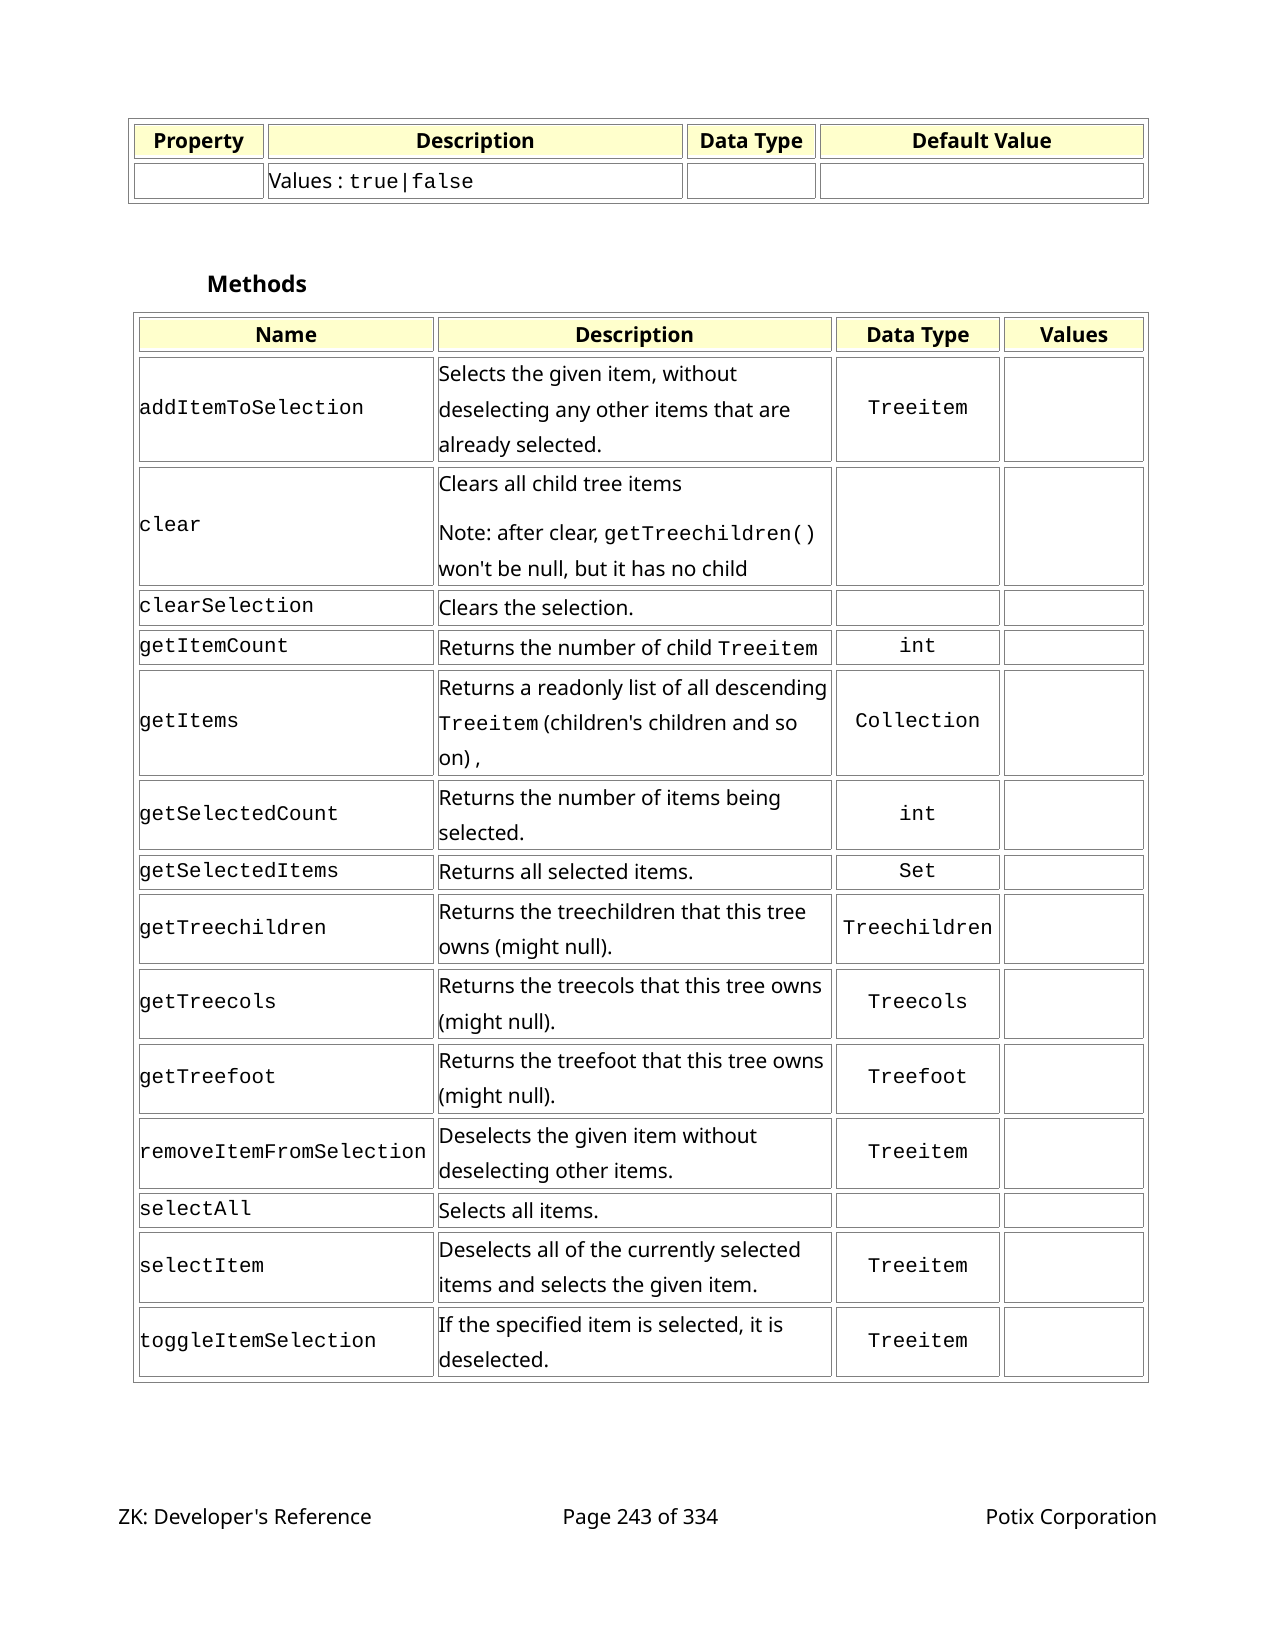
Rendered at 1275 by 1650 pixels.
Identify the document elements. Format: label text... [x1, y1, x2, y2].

table_cell If the specified item is selected, it is deselected. [435, 1302, 833, 1376]
table_cell int [834, 775, 1002, 849]
table_cell [1005, 1308, 1143, 1376]
table_cell [1005, 591, 1143, 624]
table_cell selectItem [136, 1227, 435, 1302]
table_cell removeItemFromSelection [136, 1113, 435, 1187]
table_cell toggleItemSelection [136, 1302, 435, 1376]
subtitle Methods [207, 268, 1157, 299]
table_cell selectAll [136, 1188, 435, 1227]
table_cell getItemCount [136, 625, 435, 664]
table_cell getTreefoot [136, 1038, 435, 1113]
table_cell Values : true|false [266, 158, 685, 197]
table_cell getSelectedCount [136, 775, 435, 849]
table_cell [837, 1194, 999, 1227]
table_cell [1005, 1233, 1143, 1302]
table_cell Returns the treechildren that this tree owns (might null). [435, 889, 833, 963]
table_cell [837, 591, 999, 624]
table_cell [1002, 849, 1146, 889]
table_cell [685, 158, 817, 197]
table_cell Clears the selection. [435, 585, 833, 624]
table_cell [1005, 631, 1143, 664]
table_header Data Type [685, 119, 817, 158]
table_cell int [834, 625, 1002, 664]
table_cell [1002, 1113, 1146, 1187]
table_cell [1002, 775, 1146, 849]
table_cell [1005, 1119, 1143, 1187]
table_cell getItems [136, 664, 435, 774]
table_cell getTreechildren [136, 889, 435, 963]
table_cell [1002, 1227, 1146, 1302]
table_cell [1005, 671, 1143, 774]
table_cell [1002, 1038, 1146, 1113]
table_cell [1005, 895, 1143, 963]
table_header Name [136, 313, 435, 351]
table_cell [1005, 1194, 1143, 1227]
table_cell [1002, 1302, 1146, 1376]
table_cell [1002, 351, 1146, 461]
table_cell [1005, 970, 1143, 1038]
table_cell Set [834, 849, 1002, 889]
table_cell [1002, 664, 1146, 774]
table_header Property [131, 119, 266, 158]
table_cell Deselects the given item without deselecting other items. [435, 1113, 833, 1187]
table_cell [1002, 1188, 1146, 1227]
table_cell Returns the treefoot that this tree owns (might null). [435, 1038, 833, 1113]
table_header Data Type [834, 313, 1002, 351]
table_cell Treeitem [834, 1302, 1002, 1376]
table_cell [1002, 461, 1146, 585]
table_cell [1005, 856, 1143, 889]
table_cell [1005, 468, 1143, 585]
table_cell [1002, 963, 1146, 1038]
table_cell Selects the given item, without deselecting any other items that are already selected. [435, 351, 833, 461]
table_cell Treechildren [834, 889, 1002, 963]
table_cell [834, 1188, 1002, 1227]
table_cell Treefoot [834, 1038, 1002, 1113]
table_cell Collection [834, 664, 1002, 774]
table_cell [837, 468, 999, 585]
table_cell [1005, 1045, 1143, 1113]
table_header Values [1002, 313, 1146, 351]
table_cell getSelectedItems [136, 849, 435, 889]
table_cell Treeitem [834, 351, 1002, 461]
table_cell [834, 585, 1002, 624]
table_cell clear [136, 461, 435, 585]
table_cell clearSelection [136, 585, 435, 624]
table_cell Returns the number of items being selected. [435, 775, 833, 849]
table_cell [131, 158, 266, 197]
table_cell Selects all items. [435, 1188, 833, 1227]
table_cell Returns the number of child Treeitem [435, 625, 833, 664]
table_header Default Value [818, 119, 1146, 158]
table_cell [1005, 781, 1143, 849]
table_cell Returns a readonly list of all descending Treeitem (children's children and so on) , [435, 664, 833, 774]
table_cell Returns the treecols that this tree owns (might null). [435, 963, 833, 1038]
table_cell [1002, 585, 1146, 624]
table_cell [1002, 625, 1146, 664]
table_cell Treeitem [834, 1227, 1002, 1302]
table_cell [1002, 889, 1146, 963]
table_cell Treeitem [834, 1113, 1002, 1187]
table_header Description [435, 313, 833, 351]
table_cell Deselects all of the currently selected items and selects the given item. [435, 1227, 833, 1302]
table_cell Clears all child tree items Note: after clear, getTreechildren() won't be null, but it has no child [435, 461, 833, 585]
table_cell addItemToSelection [136, 351, 435, 461]
table_cell [818, 158, 1146, 197]
table_header Description [266, 119, 685, 158]
table_cell Returns all selected items. [435, 849, 833, 889]
table_cell getTreecols [136, 963, 435, 1038]
table_cell Treecols [834, 963, 1002, 1038]
table_cell [1005, 358, 1143, 461]
table_cell [834, 461, 1002, 585]
